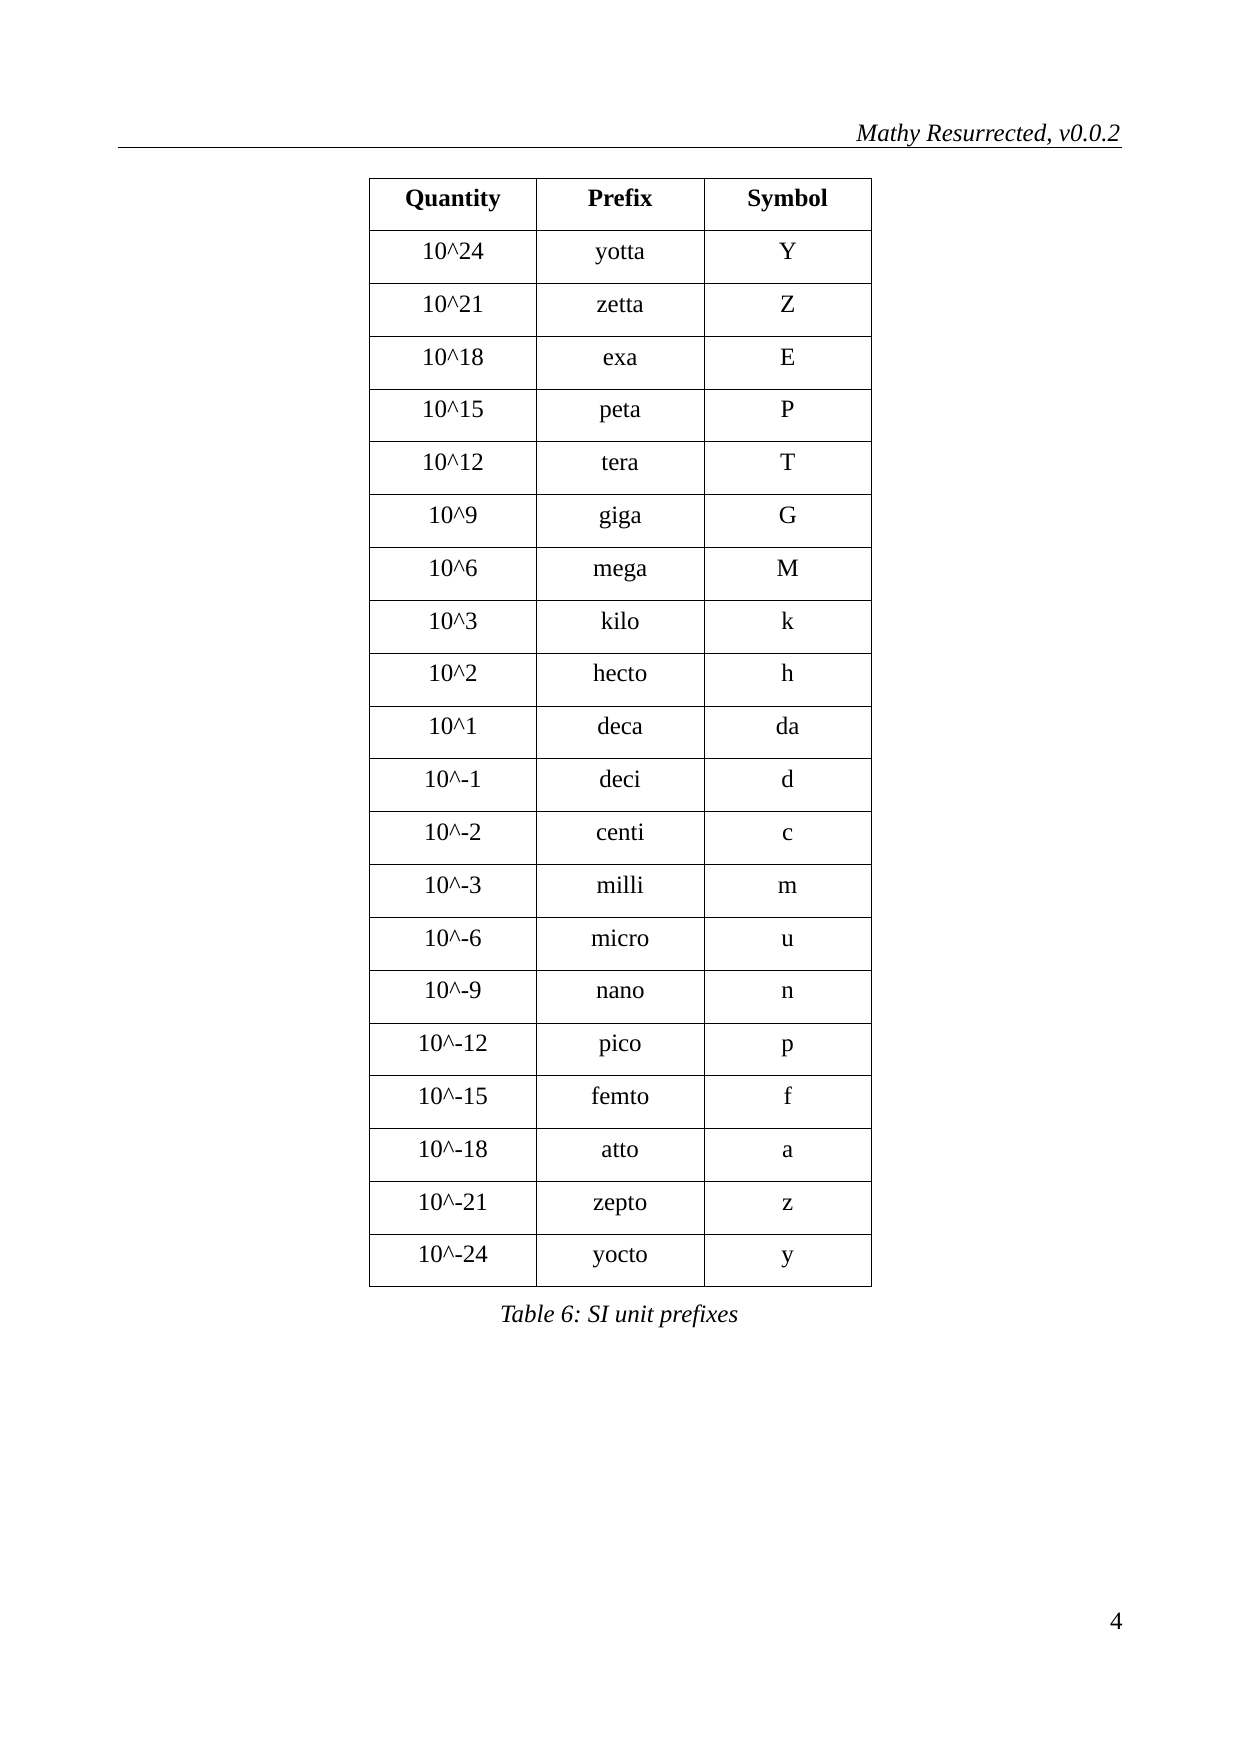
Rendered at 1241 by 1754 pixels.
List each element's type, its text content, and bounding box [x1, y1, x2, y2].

table_cell 10^-15 [370, 1076, 536, 1128]
table_cell 10^15 [370, 390, 536, 441]
table_cell c [705, 812, 871, 864]
table_cell 10^21 [370, 284, 536, 336]
table_cell T [705, 442, 871, 494]
table_cell da [705, 707, 871, 758]
table_cell zepto [537, 1182, 704, 1234]
table_cell femto [537, 1076, 704, 1128]
table_cell m [705, 865, 871, 917]
table_cell M [705, 548, 871, 600]
text Table 6: SI unit prefixes [118, 1299, 1122, 1328]
table_cell micro [537, 918, 704, 969]
table_cell centi [537, 812, 704, 864]
table_cell k [705, 601, 871, 653]
table_cell u [705, 918, 871, 969]
table_cell 10^-21 [370, 1182, 536, 1234]
table_cell 10^9 [370, 495, 536, 547]
table_cell y [705, 1235, 871, 1286]
table_cell peta [537, 390, 704, 441]
table_cell yocto [537, 1235, 704, 1286]
table_cell hecto [537, 654, 704, 706]
table_cell pico [537, 1024, 704, 1075]
table_header Prefix [537, 179, 704, 230]
table_cell 10^6 [370, 548, 536, 600]
table_cell mega [537, 548, 704, 600]
table_cell 10^-18 [370, 1129, 536, 1181]
table_cell deci [537, 759, 704, 811]
table_cell Y [705, 231, 871, 283]
table_cell 10^1 [370, 707, 536, 758]
table_cell d [705, 759, 871, 811]
table_cell atto [537, 1129, 704, 1181]
table_cell 10^-1 [370, 759, 536, 811]
table_cell p [705, 1024, 871, 1075]
table_cell h [705, 654, 871, 706]
table_cell yotta [537, 231, 704, 283]
table_cell milli [537, 865, 704, 917]
table_cell kilo [537, 601, 704, 653]
table_cell 10^-24 [370, 1235, 536, 1286]
table_cell Z [705, 284, 871, 336]
table_cell z [705, 1182, 871, 1234]
table_cell nano [537, 971, 704, 1022]
table_cell 10^2 [370, 654, 536, 706]
table_header Quantity [370, 179, 536, 230]
table_cell f [705, 1076, 871, 1128]
table_cell 10^-9 [370, 971, 536, 1022]
table_header Symbol [705, 179, 871, 230]
table_cell 10^-12 [370, 1024, 536, 1075]
table_cell 10^18 [370, 337, 536, 389]
table_cell P [705, 390, 871, 441]
table_cell tera [537, 442, 704, 494]
table_cell giga [537, 495, 704, 547]
table_cell 10^-3 [370, 865, 536, 917]
table_cell 10^-2 [370, 812, 536, 864]
table_cell deca [537, 707, 704, 758]
table_cell n [705, 971, 871, 1022]
table_cell 10^-6 [370, 918, 536, 969]
table_cell exa [537, 337, 704, 389]
table_cell zetta [537, 284, 704, 336]
table_cell a [705, 1129, 871, 1181]
table_cell G [705, 495, 871, 547]
table_cell 10^3 [370, 601, 536, 653]
table_cell 10^24 [370, 231, 536, 283]
table_cell 10^12 [370, 442, 536, 494]
table_cell E [705, 337, 871, 389]
